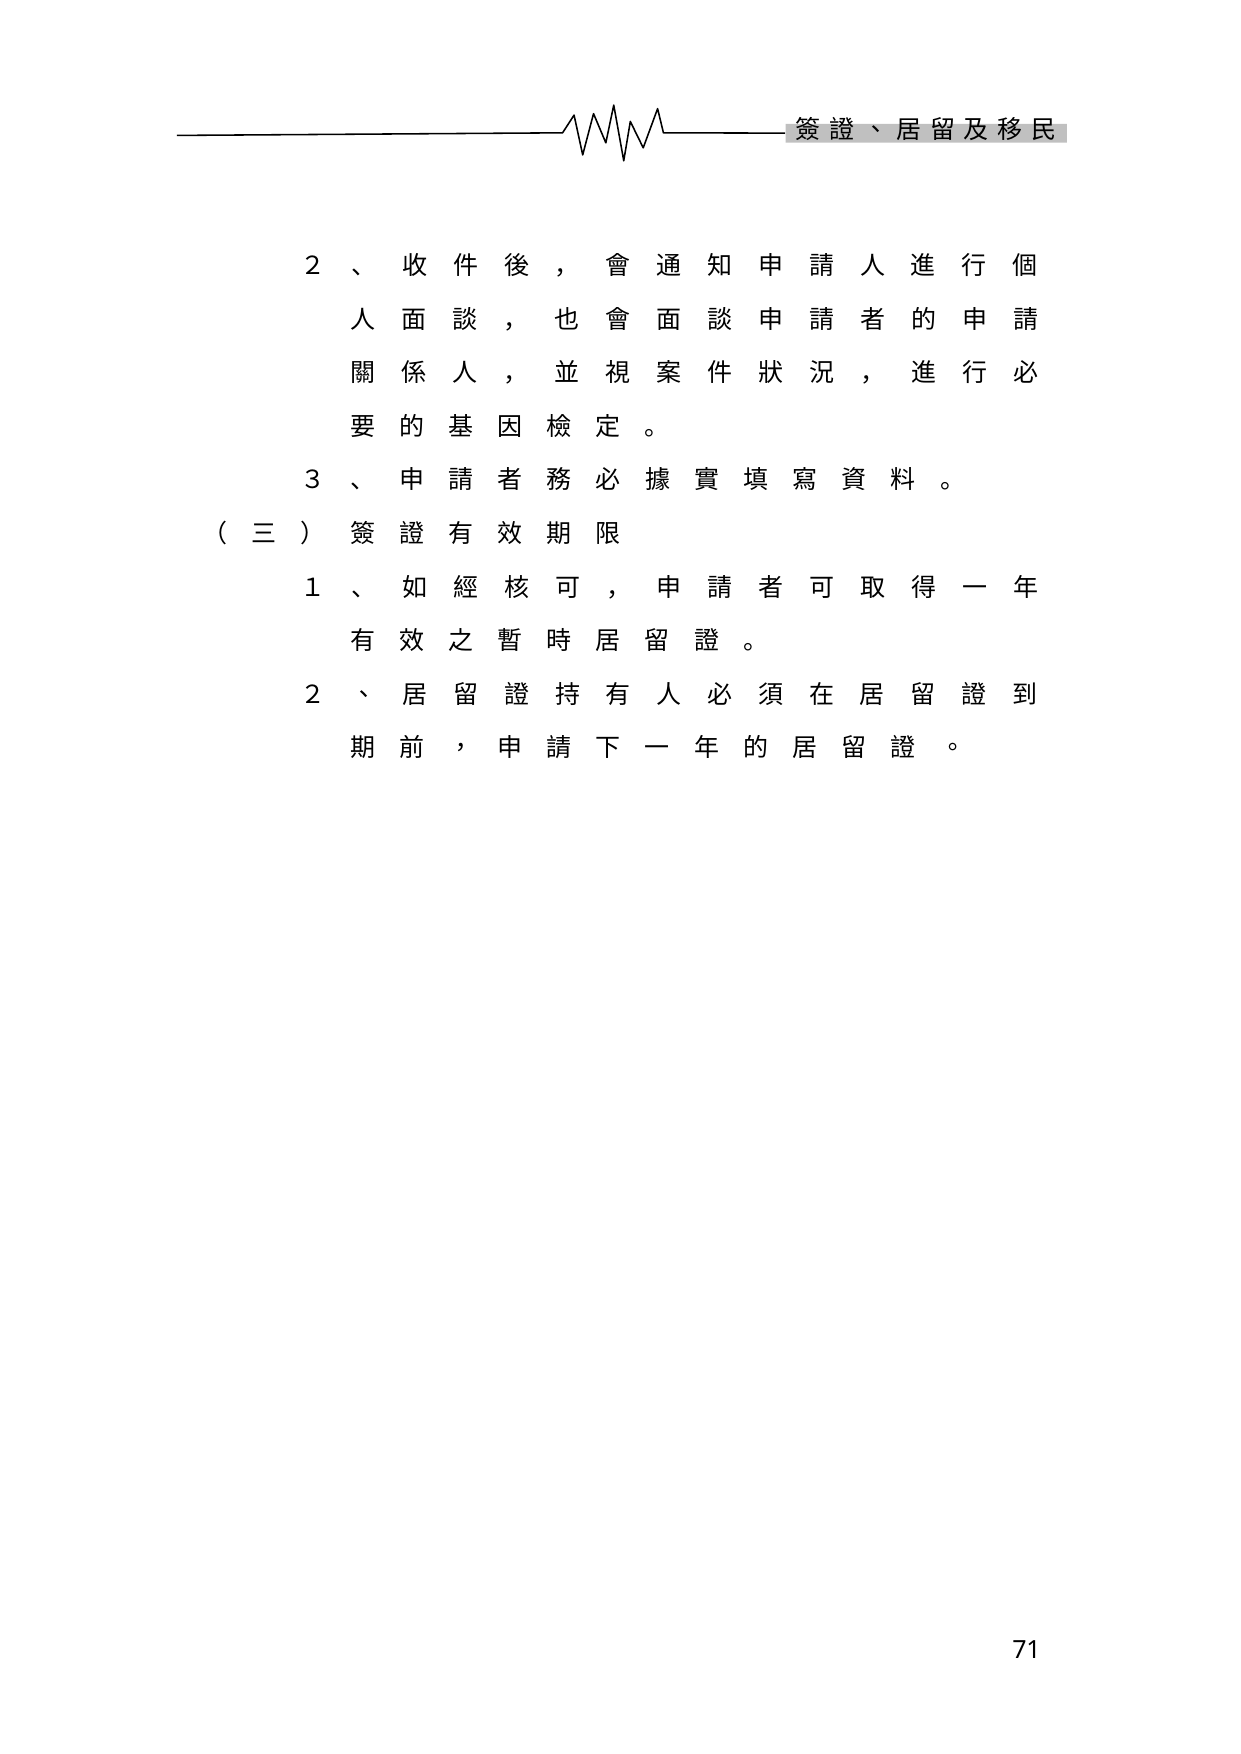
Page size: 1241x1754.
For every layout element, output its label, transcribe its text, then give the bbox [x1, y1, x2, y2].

text ２、居留證持有人必須在居留證到期前，申請下一年的居留證。 [276, 666, 1063, 773]
text ３、申請者務必據實填寫資料。 [276, 451, 1063, 505]
text （三）簽證有效期限 [202, 505, 1063, 558]
text １、如經核可，申請者可取得一年有效之暫時居留證。 [276, 558, 1063, 666]
text ２、收件後，會通知申請人進行個人面談，也會面談申請者的申請關係人，並視案件狀況，進行必要的基因檢定。 [276, 237, 1063, 451]
